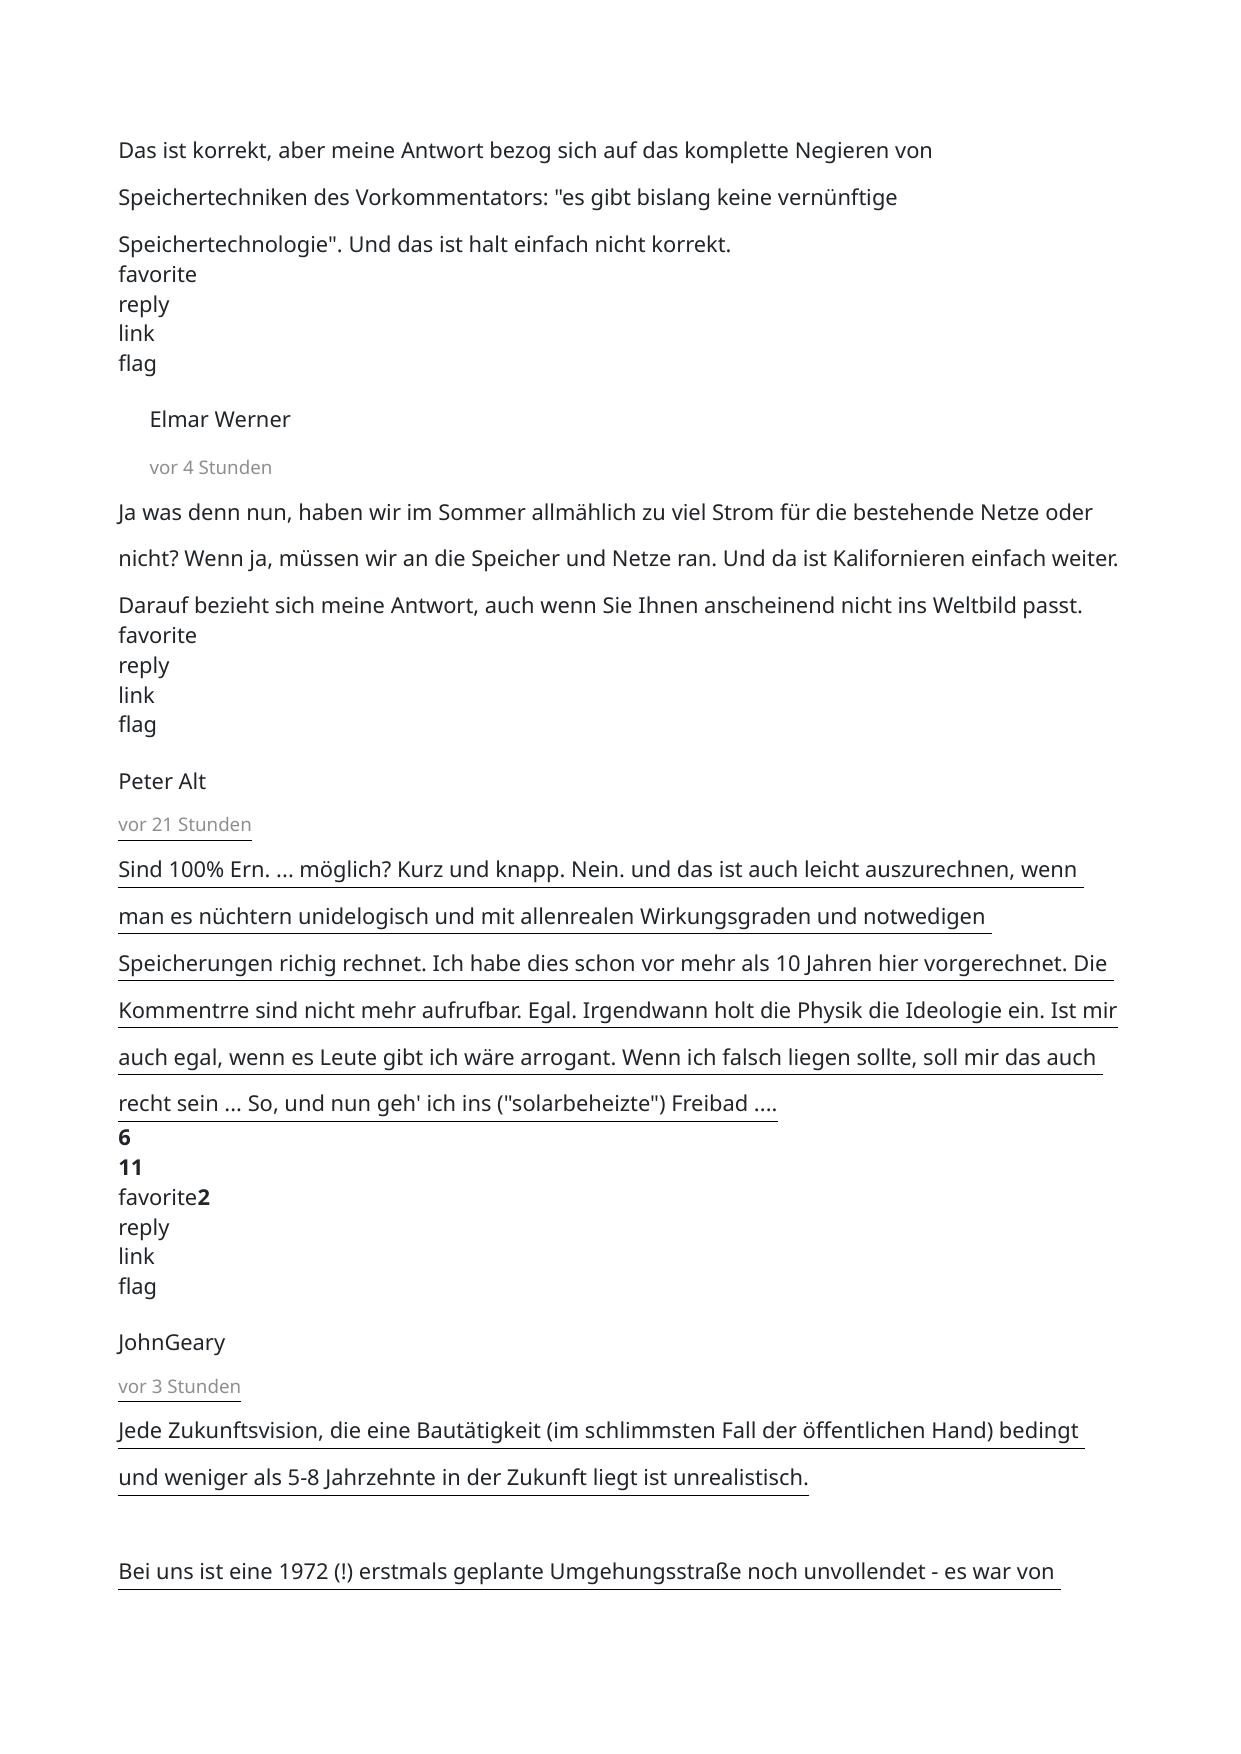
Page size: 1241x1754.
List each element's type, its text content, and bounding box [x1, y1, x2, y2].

text link [118, 680, 1122, 709]
text link [118, 1241, 1122, 1271]
text Sind 100% Ern. ... möglich? Kurz und knapp. Nein. und das ist auch leicht auszurechnen, wenn man es nüchtern unidelogisch und mit allenrealen Wirkungsgraden und notwedigen Speicherungen richig rechnet. Ich habe dies schon vor mehr als 10 Jahren hier vorgerechnet. Die Kommentrre sind nicht mehr aufrufbar. Egal. Irgendwann holt die Physik die Ideologie ein. Ist mir auch egal, wenn es Leute gibt ich wäre arrogant. Wenn ich falsch liegen sollte, soll mir das auch recht sein ... So, und nun geh' ich ins ("solarbeheizte") Freibad .... [118, 841, 1122, 1122]
text flag [118, 709, 1122, 739]
text vor 3 Stunden [118, 1373, 1122, 1402]
text JohnGeary [118, 1316, 1114, 1357]
text Ja was denn nun, haben wir im Sommer allmählich zu viel Strom für die bestehende Netze oder nicht? Wenn ja, müssen wir an die Speicher und Netze ran. Und da ist Kalifornieren einfach weiter. Darauf bezieht sich meine Antwort, auch wenn Sie Ihnen anscheinend nicht ins Weltbild passt. [118, 479, 1122, 620]
text flag [118, 348, 1122, 378]
text favorite [118, 620, 1122, 650]
text 11 [118, 1152, 1122, 1182]
text reply [118, 288, 1122, 318]
text favorite [118, 259, 1122, 288]
text Elmar Werner [149, 393, 1114, 434]
text reply [118, 650, 1122, 680]
text Das ist korrekt, aber meine Antwort bezog sich auf das komplette Negieren von Speichertechniken des Vorkommentators: "es gibt bislang keine vernünftige Speichertechnologie". Und das ist halt einfach nicht korrekt. [118, 118, 1122, 259]
text vor 4 Stunden [149, 450, 1122, 479]
text reply [118, 1211, 1122, 1241]
text Peter Alt [118, 755, 1114, 796]
text vor 21 Stunden [118, 811, 1122, 841]
text flag [118, 1271, 1122, 1301]
text Jede Zukunftsvision, die eine Bautätigkeit (im schlimmsten Fall der öffentlichen Hand) bedingt und weniger als 5-8 Jahrzehnte in der Zukunft liegt ist unrealistisch. Bei uns ist eine 1972 (!) erstmals geplante Umgehungsstraße noch unvollendet - es war von [118, 1402, 1122, 1590]
text 6 [118, 1122, 1122, 1152]
text favorite2 [118, 1182, 1122, 1211]
text link [118, 318, 1122, 348]
